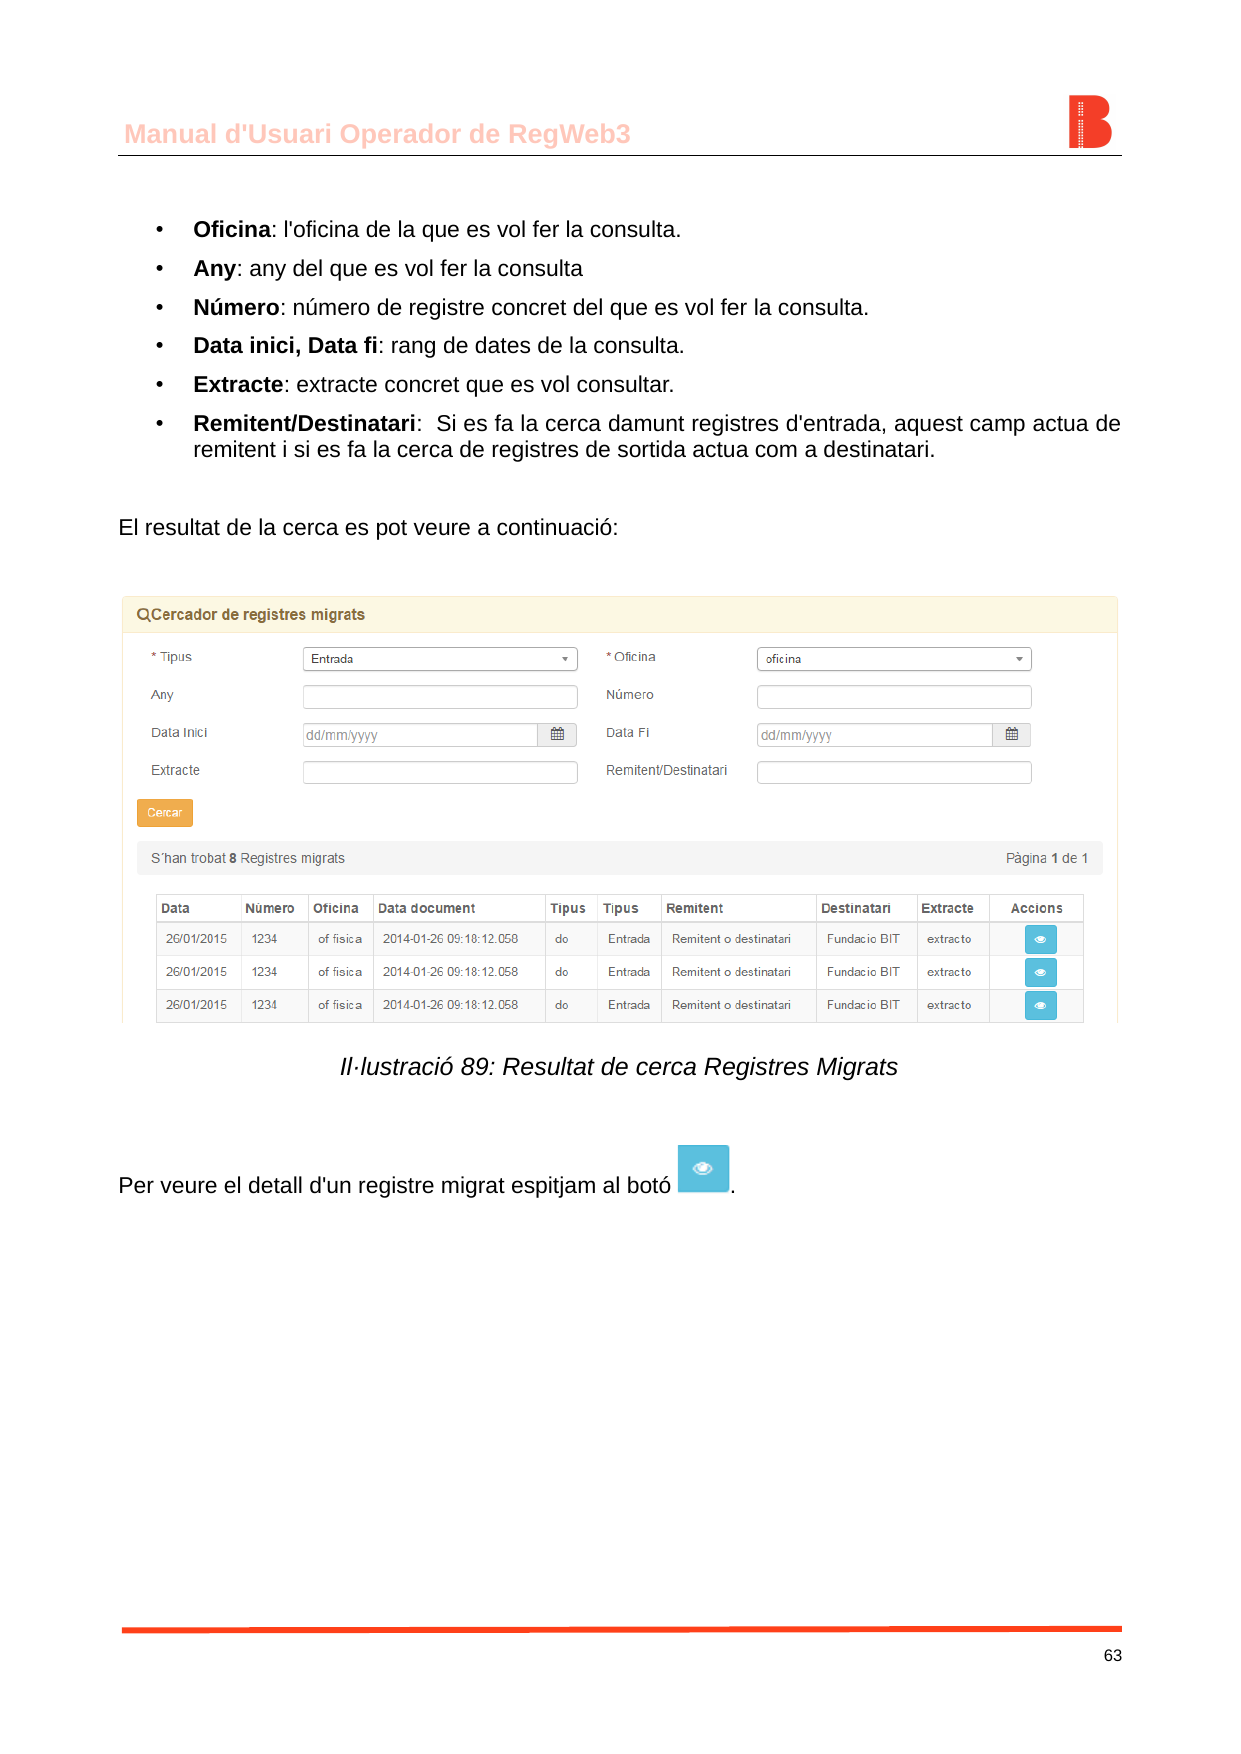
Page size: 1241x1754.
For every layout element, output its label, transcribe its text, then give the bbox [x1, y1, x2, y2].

list Número: número de registre concret del que es vol fer la consulta. [156, 293, 1122, 320]
text Per veure el detall d'un registre migrat espitjam al botó . [118, 1145, 1122, 1198]
picture [677, 1145, 730, 1194]
list Any: any del que es vol fer la consulta [156, 254, 1122, 281]
list Data inici, Data fi: rang de dates de la consulta. [156, 332, 1122, 359]
text El resultat de la cerca es pot veure a continuació: [118, 514, 1122, 540]
list Remitent/Destinatari: Si es fa la cerca damunt registres d'entrada, aquest camp actua de remitent i si es fa la cerca de registres de sortida actua com a destinatari. [156, 410, 1122, 463]
list Extracte: extracte concret que es vol consultar. [156, 371, 1122, 397]
list Oficina: l'oficina de la que es vol fer la consulta. [156, 216, 1122, 242]
text Il·lustració 89: Resultat de cerca Registres Migrats [118, 1052, 1122, 1081]
picture [1063, 94, 1117, 150]
